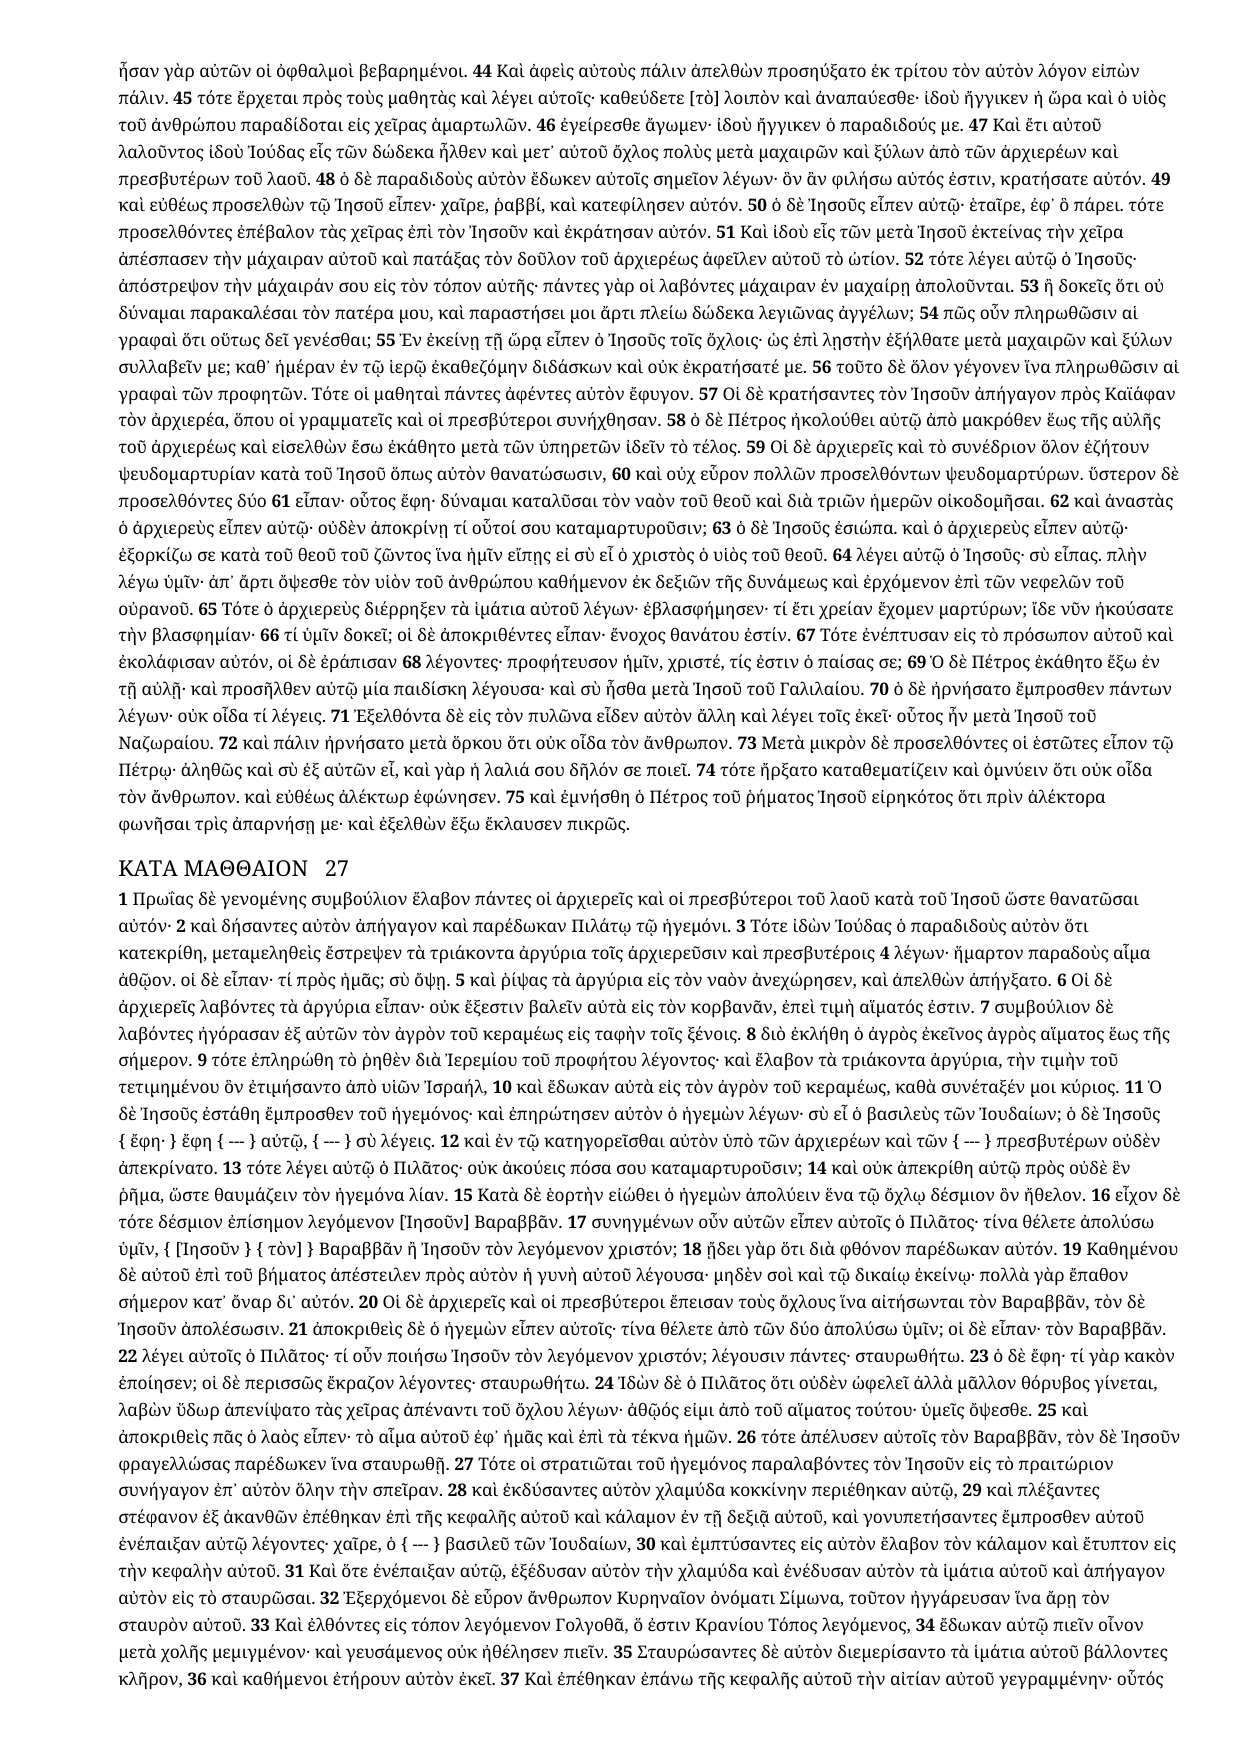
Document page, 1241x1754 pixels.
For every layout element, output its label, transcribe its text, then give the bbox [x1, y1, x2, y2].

text ΚΑΤΑ ΜΑΘΘΑΙΟΝ 27 [118, 853, 1181, 883]
text 1 Πρωΐας δὲ γενομένης συμβούλιον ἔλαβον πάντες οἱ ἀρχιερεῖς καὶ οἱ πρεσβύτεροι τοῦ λαοῦ κατὰ τοῦ Ἰησοῦ ὥστε θανατῶσαι αὐτόν· 2 καὶ δήσαντες αὐτὸν ἀπήγαγον καὶ παρέδωκαν Πιλάτῳ τῷ ἡγεμόνι. 3 Τότε ἰδὼν Ἰούδας ὁ παραδιδοὺς αὐτὸν ὅτι κατεκρίθη, μεταμεληθεὶς ἔστρεψεν τὰ τριάκοντα ἀργύρια τοῖς ἀρχιερεῦσιν καὶ πρεσβυτέροις 4 λέγων· ἥμαρτον παραδοὺς αἷμα ἀθῷον. οἱ δὲ εἶπαν· τί πρὸς ἡμᾶς; σὺ ὄψῃ. 5 καὶ ῥίψας τὰ ἀργύρια εἰς τὸν ναὸν ἀνεχώρησεν, καὶ ἀπελθὼν ἀπήγξατο. 6 Οἱ δὲ ἀρχιερεῖς λαβόντες τὰ ἀργύρια εἶπαν· οὐκ ἔξεστιν βαλεῖν αὐτὰ εἰς τὸν κορβανᾶν, ἐπεὶ τιμὴ αἵματός ἐστιν. 7 συμβούλιον δὲ λαβόντες ἠγόρασαν ἐξ αὐτῶν τὸν ἀγρὸν τοῦ κεραμέως εἰς ταφὴν τοῖς ξένοις. 8 διὸ ἐκλήθη ὁ ἀγρὸς ἐκεῖνος ἀγρὸς αἵματος ἕως τῆς σήμερον. 9 τότε ἐπληρώθη τὸ ῥηθὲν διὰ Ἰερεμίου τοῦ προφήτου λέγοντος· καὶ ἔλαβον τὰ τριάκοντα ἀργύρια, τὴν τιμὴν τοῦ τετιμημένου ὃν ἐτιμήσαντο ἀπὸ υἱῶν Ἰσραήλ, 10 καὶ ἔδωκαν αὐτὰ εἰς τὸν ἀγρὸν τοῦ κεραμέως, καθὰ συνέταξέν μοι κύριος. 11 Ὁ δὲ Ἰησοῦς ἐστάθη ἔμπροσθεν τοῦ ἡγεμόνος· καὶ ἐπηρώτησεν αὐτὸν ὁ ἡγεμὼν λέγων· σὺ εἶ ὁ βασιλεὺς τῶν Ἰουδαίων; ὁ δὲ Ἰησοῦς { ἔφη· } ἔφη { --- } αὐτῷ, { --- } σὺ λέγεις. 12 καὶ ἐν τῷ κατηγορεῖσθαι αὐτὸν ὑπὸ τῶν ἀρχιερέων καὶ τῶν { --- } πρεσβυτέρων οὐδὲν ἀπεκρίνατο. 13 τότε λέγει αὐτῷ ὁ Πιλᾶτος· οὐκ ἀκούεις πόσα σου καταμαρτυροῦσιν; 14 καὶ οὐκ ἀπεκρίθη αὐτῷ πρὸς οὐδὲ ἓν ῥῆμα, ὥστε θαυμάζειν τὸν ἡγεμόνα λίαν. 15 Κατὰ δὲ ἑορτὴν εἰώθει ὁ ἡγεμὼν ἀπολύειν ἕνα τῷ ὄχλῳ δέσμιον ὃν ἤθελον. 16 εἶχον δὲ τότε δέσμιον ἐπίσημον λεγόμενον [Ἰησοῦν] Βαραββᾶν. 17 συνηγμένων οὖν αὐτῶν εἶπεν αὐτοῖς ὁ Πιλᾶτος· τίνα θέλετε ἀπολύσω ὑμῖν, { [Ἰησοῦν } { τὸν] } Βαραββᾶν ἢ Ἰησοῦν τὸν λεγόμενον χριστόν; 18 ᾔδει γὰρ ὅτι διὰ φθόνον παρέδωκαν αὐτόν. 19 Καθημένου δὲ αὐτοῦ ἐπὶ τοῦ βήματος ἀπέστειλεν πρὸς αὐτὸν ἡ γυνὴ αὐτοῦ λέγουσα· μηδὲν σοὶ καὶ τῷ δικαίῳ ἐκείνῳ· πολλὰ γὰρ ἔπαθον σήμερον κατ᾽ ὄναρ δι᾽ αὐτόν. 20 Οἱ δὲ ἀρχιερεῖς καὶ οἱ πρεσβύτεροι ἔπεισαν τοὺς ὄχλους ἵνα αἰτήσωνται τὸν Βαραββᾶν, τὸν δὲ Ἰησοῦν ἀπολέσωσιν. 21 ἀποκριθεὶς δὲ ὁ ἡγεμὼν εἶπεν αὐτοῖς· τίνα θέλετε ἀπὸ τῶν δύο ἀπολύσω ὑμῖν; οἱ δὲ εἶπαν· τὸν Βαραββᾶν. 22 λέγει αὐτοῖς ὁ Πιλᾶτος· τί οὖν ποιήσω Ἰησοῦν τὸν λεγόμενον χριστόν; λέγουσιν πάντες· σταυρωθήτω. 23 ὁ δὲ ἔφη· τί γὰρ κακὸν ἐποίησεν; οἱ δὲ περισσῶς ἔκραζον λέγοντες· σταυρωθήτω. 24 Ἰδὼν δὲ ὁ Πιλᾶτος ὅτι οὐδὲν ὠφελεῖ ἀλλὰ μᾶλλον θόρυβος γίνεται, λαβὼν ὕδωρ ἀπενίψατο τὰς χεῖρας ἀπέναντι τοῦ ὄχλου λέγων· ἀθῷός εἰμι ἀπὸ τοῦ αἵματος τούτου· ὑμεῖς ὄψεσθε. 25 καὶ ἀποκριθεὶς πᾶς ὁ λαὸς εἶπεν· τὸ αἷμα αὐτοῦ ἐφ᾽ ἡμᾶς καὶ ἐπὶ τὰ τέκνα ἡμῶν. 26 τότε ἀπέλυσεν αὐτοῖς τὸν Βαραββᾶν, τὸν δὲ Ἰησοῦν φραγελλώσας παρέδωκεν ἵνα σταυρωθῇ. 27 Τότε οἱ στρατιῶται τοῦ ἡγεμόνος παραλαβόντες τὸν Ἰησοῦν εἰς τὸ πραιτώριον συνήγαγον ἐπ᾽ αὐτὸν ὅλην τὴν σπεῖραν. 28 καὶ ἐκδύσαντες αὐτὸν χλαμύδα κοκκίνην περιέθηκαν αὐτῷ, 29 καὶ πλέξαντες στέφανον ἐξ ἀκανθῶν ἐπέθηκαν ἐπὶ τῆς κεφαλῆς αὐτοῦ καὶ κάλαμον ἐν τῇ δεξιᾷ αὐτοῦ, καὶ γονυπετήσαντες ἔμπροσθεν αὐτοῦ ἐνέπαιξαν αὐτῷ λέγοντες· χαῖρε, ὁ { --- } βασιλεῦ τῶν Ἰουδαίων, 30 καὶ ἐμπτύσαντες εἰς αὐτὸν ἔλαβον τὸν κάλαμον καὶ ἔτυπτον εἰς τὴν κεφαλὴν αὐτοῦ. 31 Καὶ ὅτε ἐνέπαιξαν αὐτῷ, ἐξέδυσαν αὐτὸν τὴν χλαμύδα καὶ ἐνέδυσαν αὐτὸν τὰ ἱμάτια αὐτοῦ καὶ ἀπήγαγον αὐτὸν εἰς τὸ σταυρῶσαι. 32 Ἐξερχόμενοι δὲ εὗρον ἄνθρωπον Κυρηναῖον ὀνόματι Σίμωνα, τοῦτον ἠγγάρευσαν ἵνα ἄρῃ τὸν σταυρὸν αὐτοῦ. 33 Καὶ ἐλθόντες εἰς τόπον λεγόμενον Γολγοθᾶ, ὅ ἐστιν Κρανίου Τόπος λεγόμενος, 34 ἔδωκαν αὐτῷ πιεῖν οἶνον μετὰ χολῆς μεμιγμένον· καὶ γευσάμενος οὐκ ἠθέλησεν πιεῖν. 35 Σταυρώσαντες δὲ αὐτὸν διεμερίσαντο τὰ ἱμάτια αὐτοῦ βάλλοντες κλῆρον, 36 καὶ καθήμενοι ἐτήρουν αὐτὸν ἐκεῖ. 37 Καὶ ἐπέθηκαν ἐπάνω τῆς κεφαλῆς αὐτοῦ τὴν αἰτίαν αὐτοῦ γεγραμμένην· οὗτός [118, 887, 1181, 1690]
text ἦσαν γὰρ αὐτῶν οἱ ὀφθαλμοὶ βεβαρημένοι. 44 Καὶ ἀφεὶς αὐτοὺς πάλιν ἀπελθὼν προσηύξατο ἐκ τρίτου τὸν αὐτὸν λόγον εἰπὼν πάλιν. 45 τότε ἔρχεται πρὸς τοὺς μαθητὰς καὶ λέγει αὐτοῖς· καθεύδετε [τὸ] λοιπὸν καὶ ἀναπαύεσθε· ἰδοὺ ἤγγικεν ἡ ὥρα καὶ ὁ υἱὸς τοῦ ἀνθρώπου παραδίδοται εἰς χεῖρας ἁμαρτωλῶν. 46 ἐγείρεσθε ἄγωμεν· ἰδοὺ ἤγγικεν ὁ παραδιδούς με. 47 Καὶ ἔτι αὐτοῦ λαλοῦντος ἰδοὺ Ἰούδας εἷς τῶν δώδεκα ἦλθεν καὶ μετ᾽ αὐτοῦ ὄχλος πολὺς μετὰ μαχαιρῶν καὶ ξύλων ἀπὸ τῶν ἀρχιερέων καὶ πρεσβυτέρων τοῦ λαοῦ. 48 ὁ δὲ παραδιδοὺς αὐτὸν ἔδωκεν αὐτοῖς σημεῖον λέγων· ὃν ἂν φιλήσω αὐτός ἐστιν, κρατήσατε αὐτόν. 49 καὶ εὐθέως προσελθὼν τῷ Ἰησοῦ εἶπεν· χαῖρε, ῥαββί, καὶ κατεφίλησεν αὐτόν. 50 ὁ δὲ Ἰησοῦς εἶπεν αὐτῷ· ἑταῖρε, ἐφ᾽ ὃ πάρει. τότε προσελθόντες ἐπέβαλον τὰς χεῖρας ἐπὶ τὸν Ἰησοῦν καὶ ἐκράτησαν αὐτόν. 51 Καὶ ἰδοὺ εἷς τῶν μετὰ Ἰησοῦ ἐκτείνας τὴν χεῖρα ἀπέσπασεν τὴν μάχαιραν αὐτοῦ καὶ πατάξας τὸν δοῦλον τοῦ ἀρχιερέως ἀφεῖλεν αὐτοῦ τὸ ὠτίον. 52 τότε λέγει αὐτῷ ὁ Ἰησοῦς· ἀπόστρεψον τὴν μάχαιράν σου εἰς τὸν τόπον αὐτῆς· πάντες γὰρ οἱ λαβόντες μάχαιραν ἐν μαχαίρῃ ἀπολοῦνται. 53 ἢ δοκεῖς ὅτι οὐ δύναμαι παρακαλέσαι τὸν πατέρα μου, καὶ παραστήσει μοι ἄρτι πλείω δώδεκα λεγιῶνας ἀγγέλων; 54 πῶς οὖν πληρωθῶσιν αἱ γραφαὶ ὅτι οὕτως δεῖ γενέσθαι; 55 Ἐν ἐκείνῃ τῇ ὥρᾳ εἶπεν ὁ Ἰησοῦς τοῖς ὄχλοις· ὡς ἐπὶ λῃστὴν ἐξήλθατε μετὰ μαχαιρῶν καὶ ξύλων συλλαβεῖν με; καθ᾽ ἡμέραν ἐν τῷ ἱερῷ ἐκαθεζόμην διδάσκων καὶ οὐκ ἐκρατήσατέ με. 56 τοῦτο δὲ ὅλον γέγονεν ἵνα πληρωθῶσιν αἱ γραφαὶ τῶν προφητῶν. Τότε οἱ μαθηταὶ πάντες ἀφέντες αὐτὸν ἔφυγον. 57 Οἱ δὲ κρατήσαντες τὸν Ἰησοῦν ἀπήγαγον πρὸς Καϊάφαν τὸν ἀρχιερέα, ὅπου οἱ γραμματεῖς καὶ οἱ πρεσβύτεροι συνήχθησαν. 58 ὁ δὲ Πέτρος ἠκολούθει αὐτῷ ἀπὸ μακρόθεν ἕως τῆς αὐλῆς τοῦ ἀρχιερέως καὶ εἰσελθὼν ἔσω ἐκάθητο μετὰ τῶν ὑπηρετῶν ἰδεῖν τὸ τέλος. 59 Οἱ δὲ ἀρχιερεῖς καὶ τὸ συνέδριον ὅλον ἐζήτουν ψευδομαρτυρίαν κατὰ τοῦ Ἰησοῦ ὅπως αὐτὸν θανατώσωσιν, 60 καὶ οὐχ εὗρον πολλῶν προσελθόντων ψευδομαρτύρων. ὕστερον δὲ προσελθόντες δύο 61 εἶπαν· οὗτος ἔφη· δύναμαι καταλῦσαι τὸν ναὸν τοῦ θεοῦ καὶ διὰ τριῶν ἡμερῶν οἰκοδομῆσαι. 62 καὶ ἀναστὰς ὁ ἀρχιερεὺς εἶπεν αὐτῷ· οὐδὲν ἀποκρίνῃ τί οὗτοί σου καταμαρτυροῦσιν; 63 ὁ δὲ Ἰησοῦς ἐσιώπα. καὶ ὁ ἀρχιερεὺς εἶπεν αὐτῷ· ἐξορκίζω σε κατὰ τοῦ θεοῦ τοῦ ζῶντος ἵνα ἡμῖν εἴπῃς εἰ σὺ εἶ ὁ χριστὸς ὁ υἱὸς τοῦ θεοῦ. 64 λέγει αὐτῷ ὁ Ἰησοῦς· σὺ εἶπας. πλὴν λέγω ὑμῖν· ἀπ᾽ ἄρτι ὄψεσθε τὸν υἱὸν τοῦ ἀνθρώπου καθήμενον ἐκ δεξιῶν τῆς δυνάμεως καὶ ἐρχόμενον ἐπὶ τῶν νεφελῶν τοῦ οὐρανοῦ. 65 Τότε ὁ ἀρχιερεὺς διέρρηξεν τὰ ἱμάτια αὐτοῦ λέγων· ἐβλασφήμησεν· τί ἔτι χρείαν ἔχομεν μαρτύρων; ἴδε νῦν ἠκούσατε τὴν βλασφημίαν· 66 τί ὑμῖν δοκεῖ; οἱ δὲ ἀποκριθέντες εἶπαν· ἔνοχος θανάτου ἐστίν. 67 Τότε ἐνέπτυσαν εἰς τὸ πρόσωπον αὐτοῦ καὶ ἐκολάφισαν αὐτόν, οἱ δὲ ἐράπισαν 68 λέγοντες· προφήτευσον ἡμῖν, χριστέ, τίς ἐστιν ὁ παίσας σε; 69 Ὁ δὲ Πέτρος ἐκάθητο ἔξω ἐν τῇ αὐλῇ· καὶ προσῆλθεν αὐτῷ μία παιδίσκη λέγουσα· καὶ σὺ ἦσθα μετὰ Ἰησοῦ τοῦ Γαλιλαίου. 70 ὁ δὲ ἠρνήσατο ἔμπροσθεν πάντων λέγων· οὐκ οἶδα τί λέγεις. 71 Ἐξελθόντα δὲ εἰς τὸν πυλῶνα εἶδεν αὐτὸν ἄλλη καὶ λέγει τοῖς ἐκεῖ· οὗτος ἦν μετὰ Ἰησοῦ τοῦ Ναζωραίου. 72 καὶ πάλιν ἠρνήσατο μετὰ ὅρκου ὅτι οὐκ οἶδα τὸν ἄνθρωπον. 73 Μετὰ μικρὸν δὲ προσελθόντες οἱ ἑστῶτες εἶπον τῷ Πέτρῳ· ἀληθῶς καὶ σὺ ἐξ αὐτῶν εἶ, καὶ γὰρ ἡ λαλιά σου δῆλόν σε ποιεῖ. 74 τότε ἤρξατο καταθεματίζειν καὶ ὀμνύειν ὅτι οὐκ οἶδα τὸν ἄνθρωπον. καὶ εὐθέως ἀλέκτωρ ἐφώνησεν. 75 καὶ ἐμνήσθη ὁ Πέτρος τοῦ ῥήματος Ἰησοῦ εἰρηκότος ὅτι πρὶν ἀλέκτορα φωνῆσαι τρὶς ἀπαρνήσῃ με· καὶ ἐξελθὼν ἔξω ἔκλαυσεν πικρῶς. [118, 59, 1181, 835]
